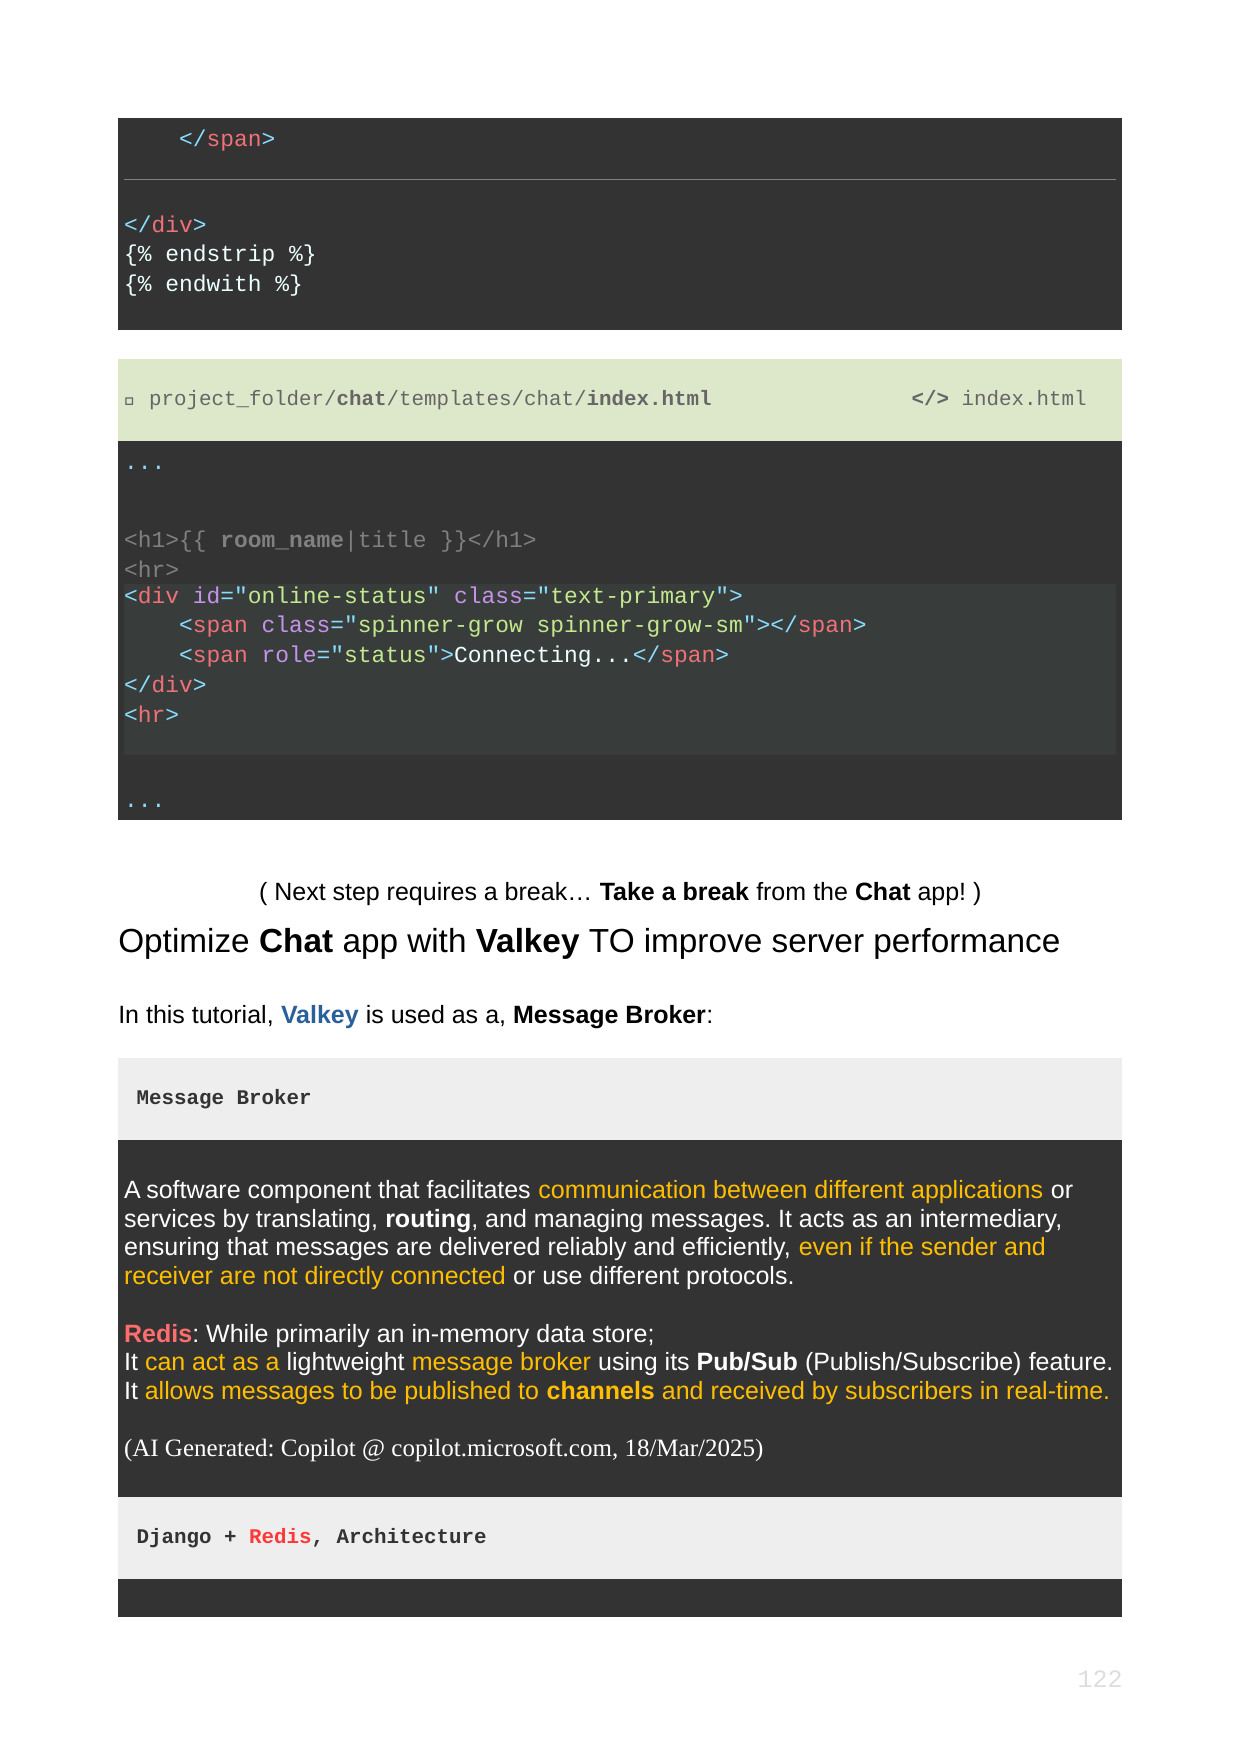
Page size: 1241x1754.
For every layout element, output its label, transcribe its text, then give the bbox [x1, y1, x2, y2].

table_header Message Broker [118, 1058, 1122, 1140]
table_cell Django + Redis, Architecture [118, 1497, 1122, 1579]
table_cell ... <h1>{{ room_name|title }}</h1> <hr> <div id="online-status" class="text-primary"> <span class="spinner-grow spinner-grow-sm"></span> <span role="status">Connecting...</span> </div> <hr> ... [118, 441, 1122, 820]
text ( Next step requires a break… Take a break from the Chat app! ) [118, 877, 1122, 906]
table_cell [118, 1579, 1122, 1617]
table_header 📝 project_folder/chat/templates/chat/index.html </> index.html [118, 359, 1122, 441]
subtitle Optimize Chat app with Valkey TO improve server performance [118, 921, 1122, 959]
table_cell A software component that facilitates communication between different applications or services by translating, routing, and managing messages. It acts as an intermediary, ensuring that messages are delivered reliably and efficiently, even if the sender and receiver are not directly connected or use different protocols. Redis: While primarily an in-memory data store; It can act as a lightweight message broker using its Pub/Sub (Publish/Subscribe) feature. It allows messages to be published to channels and received by subscribers in real-time. (AI Generated: Copilot @ copilot.microsoft.com, 18/Mar/2025) [118, 1140, 1122, 1497]
table_cell </span> </div> {% endstrip %} {% endwith %} [118, 118, 1122, 330]
text In this tutorial, Valkey is used as a, Message Broker: [118, 972, 1122, 1058]
